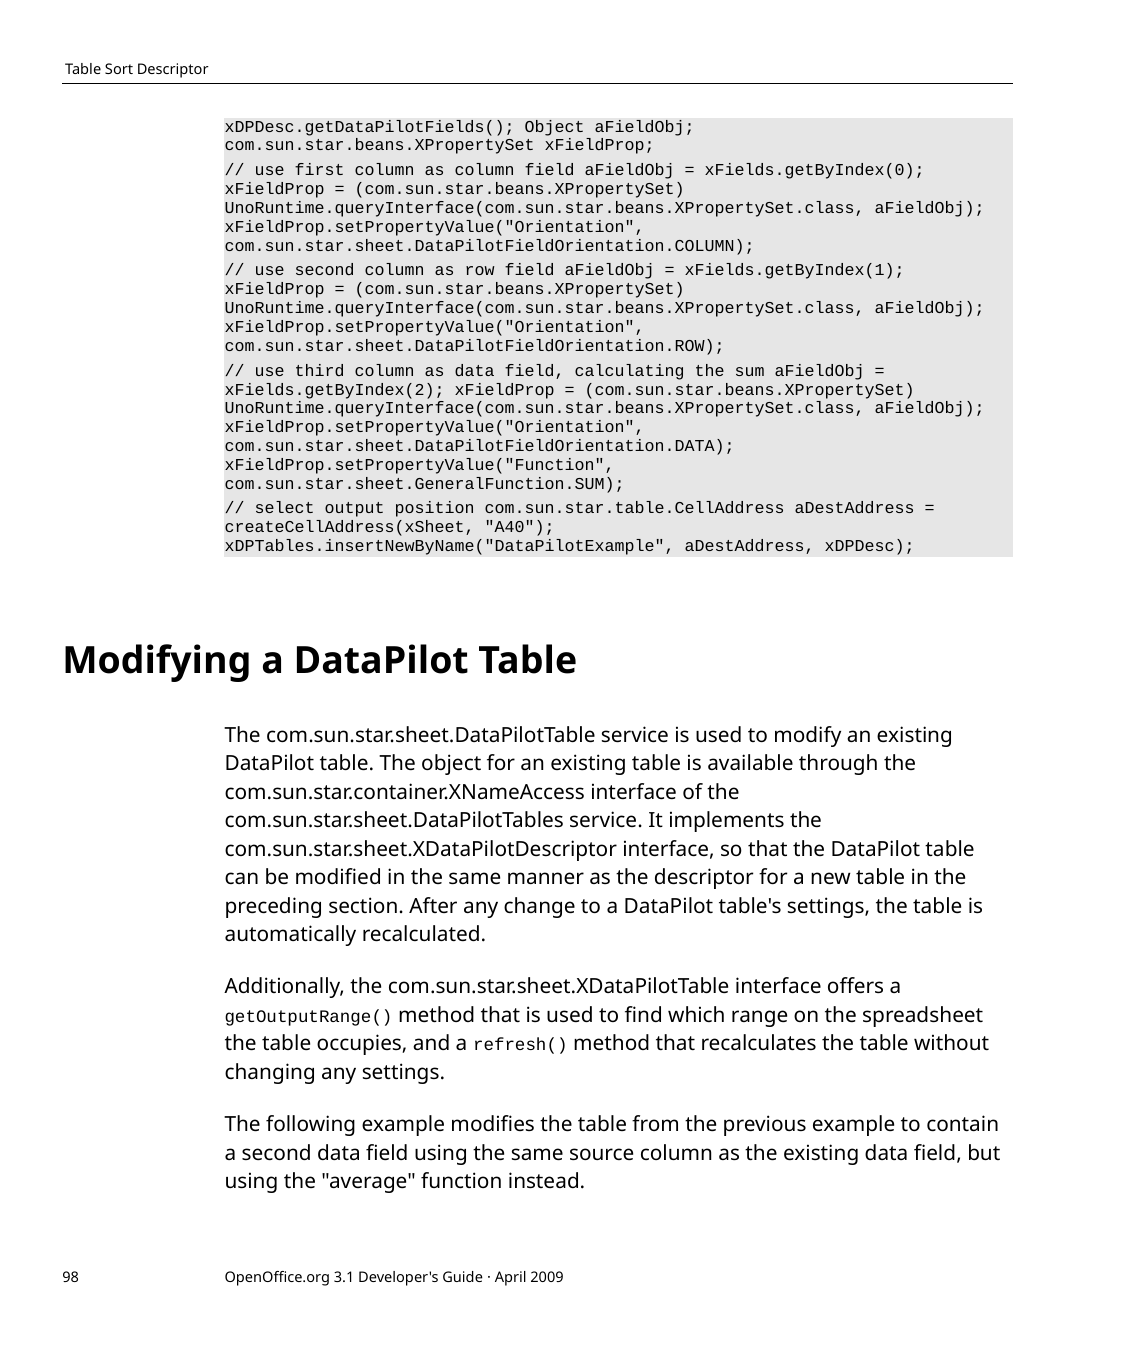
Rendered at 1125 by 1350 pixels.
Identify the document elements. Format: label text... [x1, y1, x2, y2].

text Additionally, the com.sun.star.sheet.XDataPilotTable interface offers a getOutputRange() method that is used to find which range on the spreadsheet the table occupies, and a refresh() method that recalculates the table without changing any settings. [224, 972, 1013, 1085]
text // use second column as row field aFieldObj = xFields.getByIndex(1); xFieldProp = (com.sun.star.beans.XPropertySet) UnoRuntime.queryInterface(com.sun.star.beans.XPropertySet.class, aFieldObj); xFieldProp.setPropertyValue("Orientation", com.sun.star.sheet.DataPilotFieldOrientation.ROW); [224, 262, 1013, 356]
text // select output position com.sun.star.table.CellAddress aDestAddress = createCellAddress(xSheet, "A40"); xDPTables.insertNewByName("DataPilotExample", aDestAddress, xDPDesc); [224, 500, 1013, 557]
text // use first column as column field aFieldObj = xFields.getByIndex(0); xFieldProp = (com.sun.star.beans.XPropertySet) UnoRuntime.queryInterface(com.sun.star.beans.XPropertySet.class, aFieldObj); xFieldProp.setPropertyValue("Orientation", com.sun.star.sheet.DataPilotFieldOrientation.COLUMN); [224, 162, 1013, 256]
subtitle Modifying a DataPilot Table [62, 633, 1013, 684]
text The com.sun.star.sheet.DataPilotTable service is used to modify an existing DataPilot table. The object for an existing table is available through the com.sun.star.container.XNameAccess interface of the com.sun.star.sheet.DataPilotTables service. It implements the com.sun.star.sheet.XDataPilotDescriptor interface, so that the DataPilot table can be modified in the same manner as the descriptor for a new table in the preceding section. After any change to a DataPilot table's settings, the table is automatically recalculated. [224, 720, 1013, 948]
text xDPDesc.getDataPilotFields(); Object aFieldObj; com.sun.star.beans.XPropertySet xFieldProp; [224, 118, 1013, 156]
text The following example modifies the table from the previous example to contain a second data field using the same source column as the existing data field, but using the "average" function instead. [224, 1109, 1013, 1194]
text // use third column as data field, calculating the sum aFieldObj = xFields.getByIndex(2); xFieldProp = (com.sun.star.beans.XPropertySet) UnoRuntime.queryInterface(com.sun.star.beans.XPropertySet.class, aFieldObj); xFieldProp.setPropertyValue("Orientation", com.sun.star.sheet.DataPilotFieldOrientation.DATA); xFieldProp.setPropertyValue("Function", com.sun.star.sheet.GeneralFunction.SUM); [224, 362, 1013, 494]
